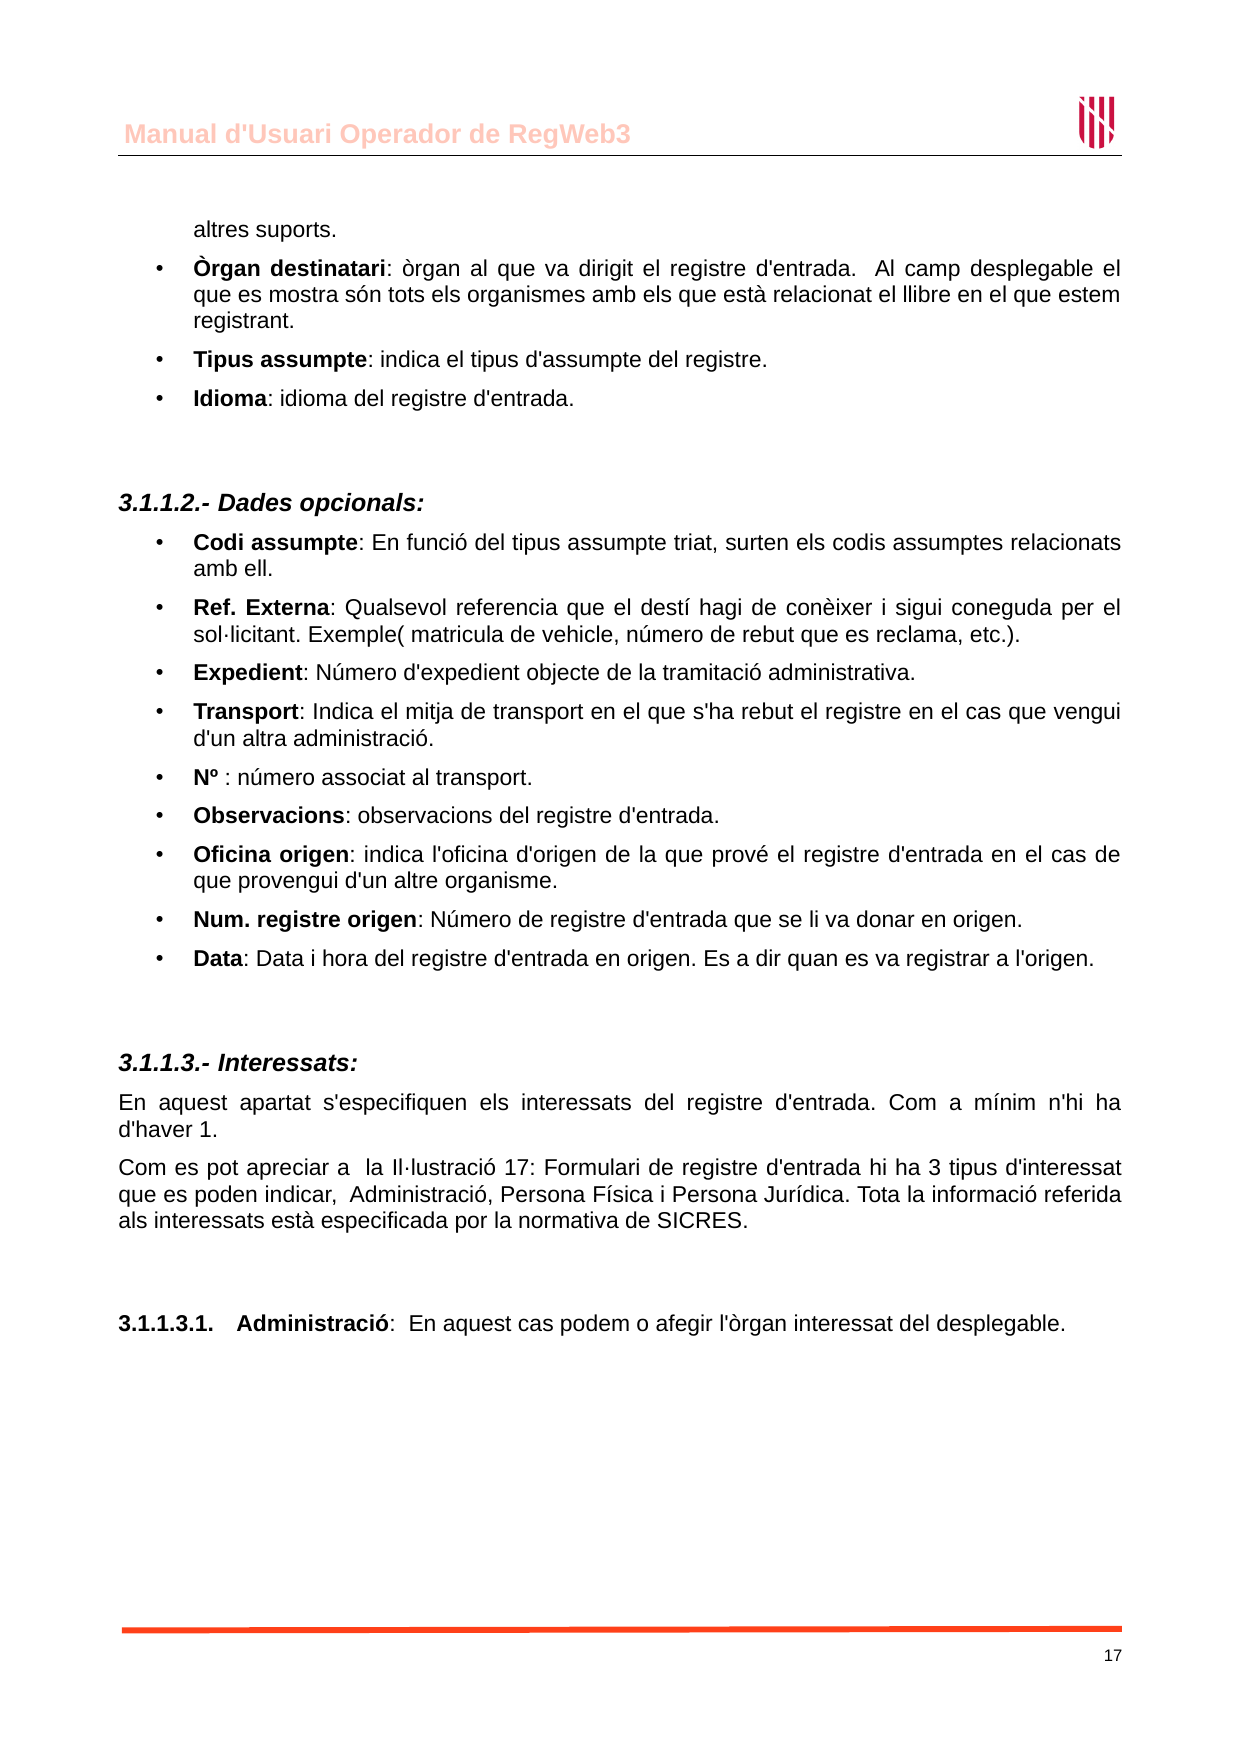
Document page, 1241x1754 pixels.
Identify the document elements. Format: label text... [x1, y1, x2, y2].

list Transport: Indica el mitja de transport en el que s'ha rebut el registre en el cas que vengui d'un altra administració. [156, 698, 1122, 751]
picture [1076, 94, 1117, 150]
subtitle Dades opcionals: [118, 488, 1122, 516]
list Num. registre origen: Número de registre d'entrada que se li va donar en origen. [156, 906, 1122, 933]
list Data: Data i hora del registre d'entrada en origen. Es a dir quan es va registrar a l'origen. [156, 945, 1122, 972]
list altres suports. [156, 216, 1122, 242]
list Nº : número associat al transport. [156, 763, 1122, 790]
list Idioma: idioma del registre d'entrada. [156, 385, 1122, 411]
list Codi assumpte: En funció del tipus assumpte triat, surten els codis assumptes relacionats amb ell. [156, 529, 1122, 582]
list Observacions: observacions del registre d'entrada. [156, 802, 1122, 829]
subtitle Administració: En aquest cas podem o afegir l'òrgan interessat del desplegable. [118, 1310, 1122, 1336]
text Com es pot apreciar a la Il·lustració 17: Formulari de registre d'entrada hi ha 3 tipus d'interessat que es poden indicar, Administració, Persona Física i Persona Jurídica. Tota la informació referida als interessats està especificada por la normativa de SICRES. [118, 1154, 1122, 1233]
list Tipus assumpte: indica el tipus d'assumpte del registre. [156, 346, 1122, 372]
list Oficina origen: indica l'oficina d'origen de la que prové el registre d'entrada en el cas de que provengui d'un altre organisme. [156, 841, 1122, 894]
list Ref. Externa: Qualsevol referencia que el destí hagi de conèixer i sigui coneguda per el sol·licitant. Exemple( matricula de vehicle, número de rebut que es reclama, etc.). [156, 594, 1122, 647]
list Expedient: Número d'expedient objecte de la tramitació administrativa. [156, 659, 1122, 686]
subtitle Interessats: [118, 1048, 1122, 1077]
list Òrgan destinatari: òrgan al que va dirigit el registre d'entrada. Al camp desplegable el que es mostra són tots els organismes amb els que està relacionat el llibre en el que estem registrant. [156, 254, 1122, 334]
text En aquest apartat s'especifiquen els interessats del registre d'entrada. Com a mínim n'hi ha d'haver 1. [118, 1089, 1122, 1142]
